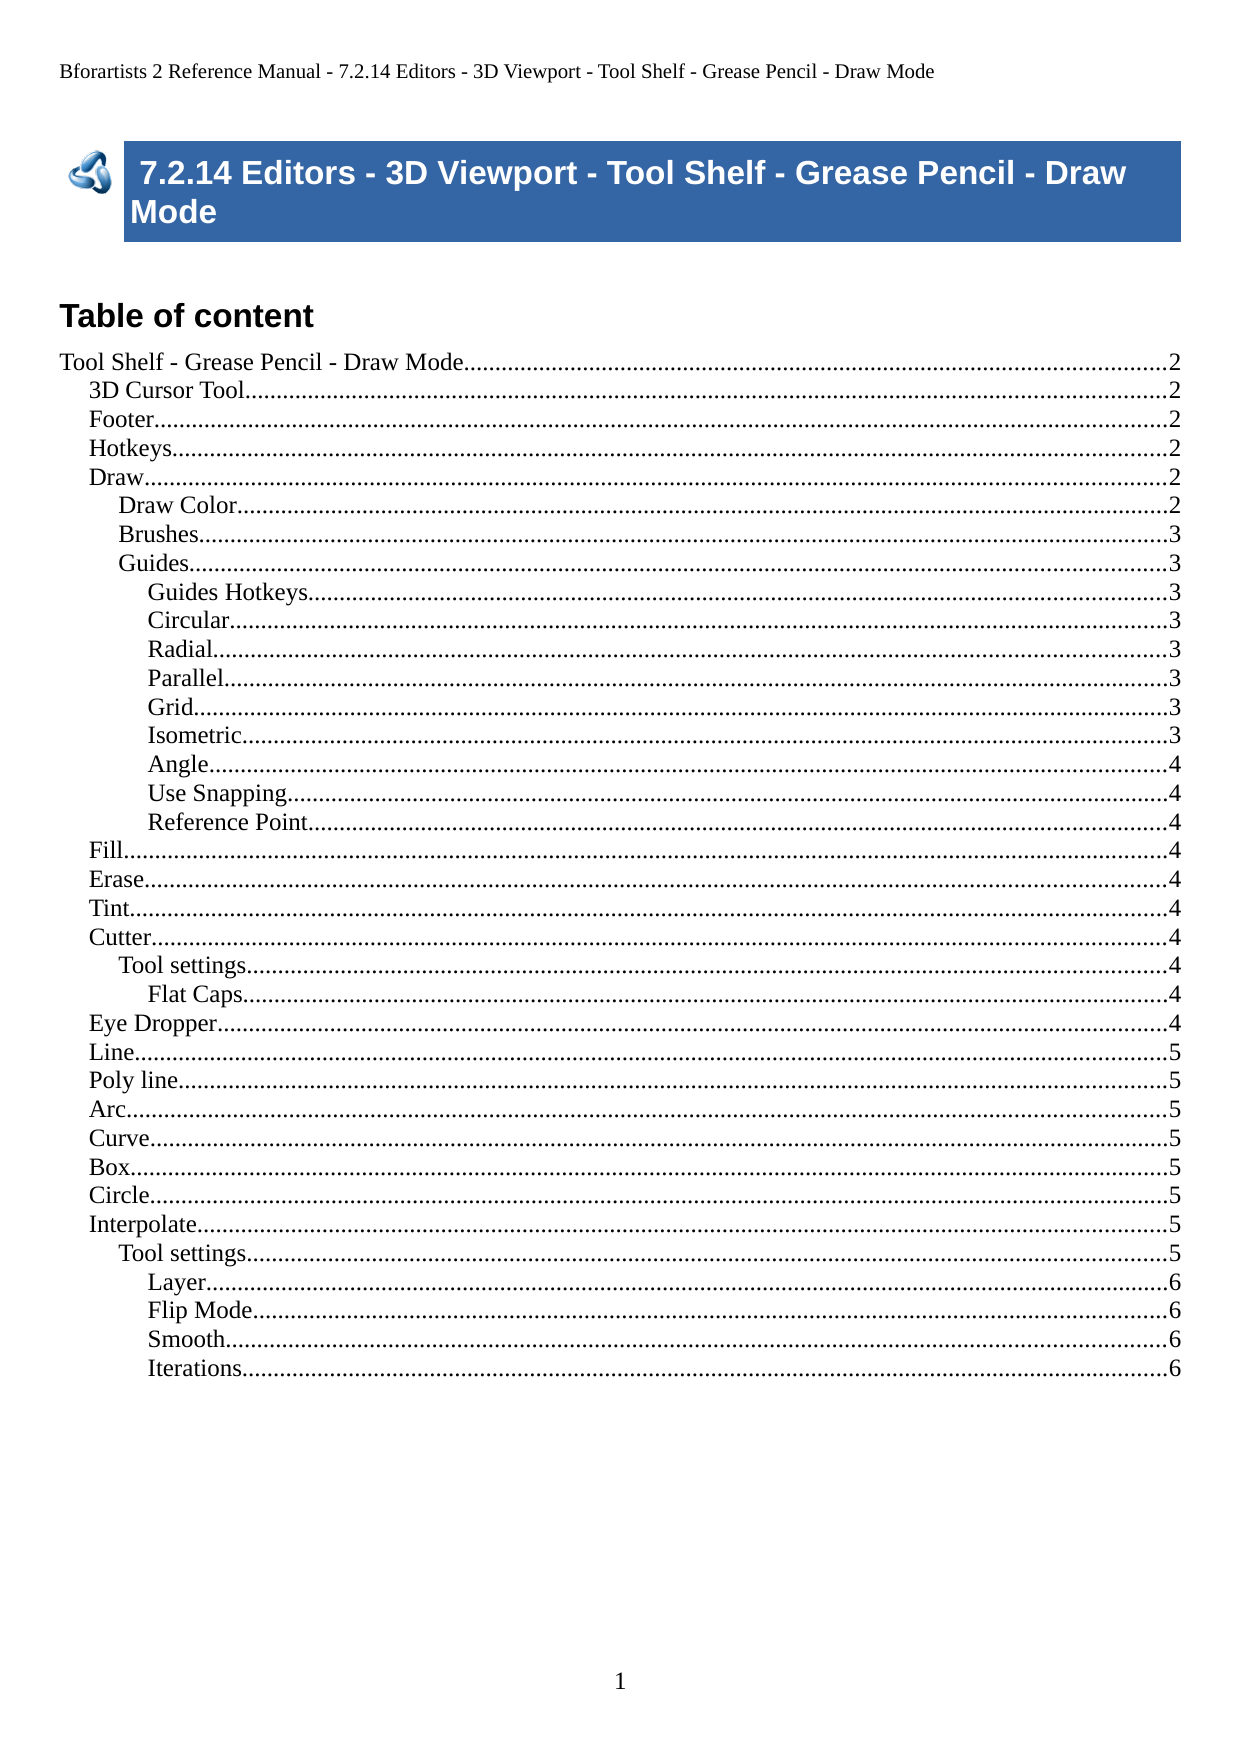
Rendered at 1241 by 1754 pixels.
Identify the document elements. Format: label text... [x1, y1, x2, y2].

text Flip Mode 6 [147, 1295, 1181, 1324]
text Tool settings 4 [118, 950, 1181, 979]
text Guides Hotkeys 3 [147, 577, 1181, 605]
text Footer 2 [88, 404, 1181, 433]
text Angle 4 [147, 749, 1181, 778]
text Reference Point 4 [147, 807, 1181, 835]
text Draw 2 [88, 462, 1181, 490]
text Radial 3 [147, 634, 1181, 663]
text Use Snapping 4 [147, 778, 1181, 807]
text Line 5 [88, 1037, 1181, 1065]
text Tool settings 5 [118, 1238, 1181, 1267]
text Flat Caps 4 [147, 979, 1181, 1008]
text Fill 4 [88, 835, 1181, 864]
text Cutter 4 [88, 922, 1181, 950]
text Box 5 [88, 1152, 1181, 1180]
text Arc 5 [88, 1094, 1181, 1123]
text Grid 3 [147, 692, 1181, 720]
text Poly line 5 [88, 1065, 1181, 1094]
text Isometric 3 [147, 720, 1181, 749]
text Erase 4 [88, 864, 1181, 893]
subtitle Table of content [59, 296, 1181, 334]
picture [65, 147, 114, 197]
text Smooth 6 [147, 1324, 1181, 1353]
text Circular 3 [147, 605, 1181, 634]
text Hotkeys 2 [88, 433, 1181, 462]
text Layer 6 [147, 1267, 1181, 1295]
text 3D Cursor Tool 2 [88, 375, 1181, 404]
text Tool Shelf - Grease Pencil - Draw Mode 2 [59, 347, 1181, 375]
text Eye Dropper 4 [88, 1008, 1181, 1037]
text Brushes 3 [118, 519, 1181, 548]
text Iterations 6 [147, 1353, 1181, 1382]
text Tint 4 [88, 893, 1181, 922]
text Curve 5 [88, 1123, 1181, 1152]
text Draw Color 2 [118, 490, 1181, 519]
text Guides 3 [118, 548, 1181, 577]
text Parallel 3 [147, 663, 1181, 692]
table_header 7.2.14 Editors - 3D Viewport - Tool Shelf - Grease Pencil - Draw Mode [124, 141, 1181, 242]
text Interpolate 5 [88, 1209, 1181, 1238]
table_header [59, 141, 124, 242]
text Circle 5 [88, 1180, 1181, 1209]
